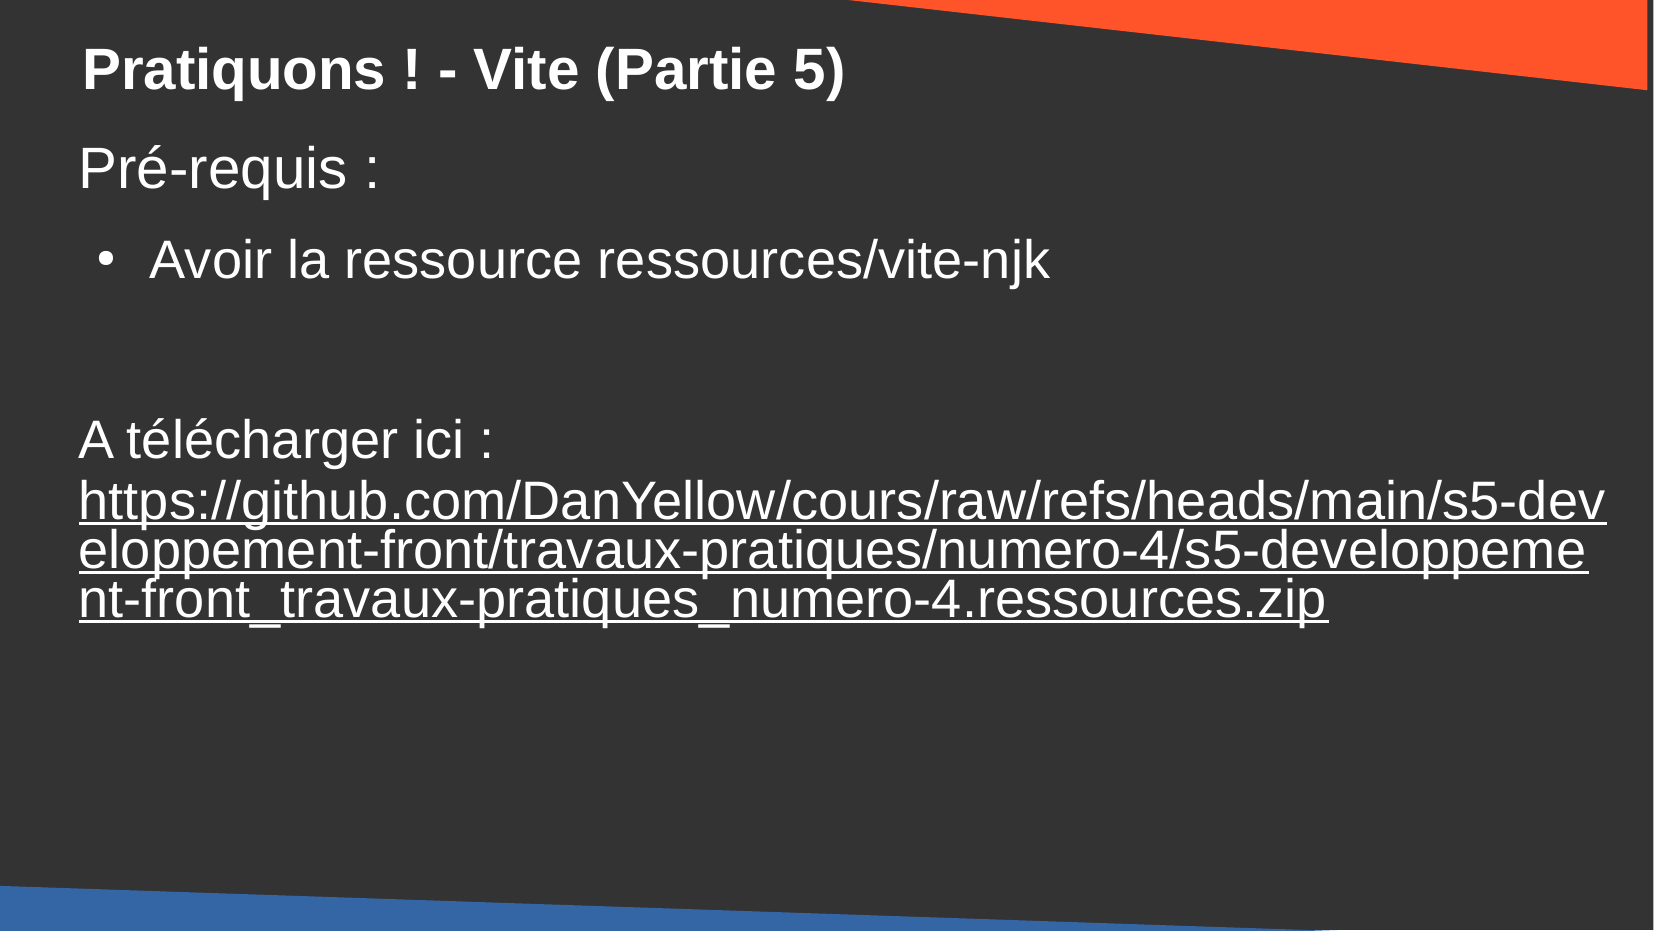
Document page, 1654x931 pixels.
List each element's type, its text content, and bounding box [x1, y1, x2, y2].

title Pratiquons ! - Vite (Partie 5) [82, 37, 1571, 114]
text_box [0, 885, 1337, 931]
text_box [848, 0, 1648, 91]
list Pré-requis : Avoir la ressource ressources/vite-njk A télécharger ici : https://github.com/DanYellow/cours/raw/refs/heads/main/s5-developpement-front/travaux-pratiques/numero-4/s5-developpement-front_travaux-pratiques_numero-4.ressources.zip [78, 135, 1618, 721]
